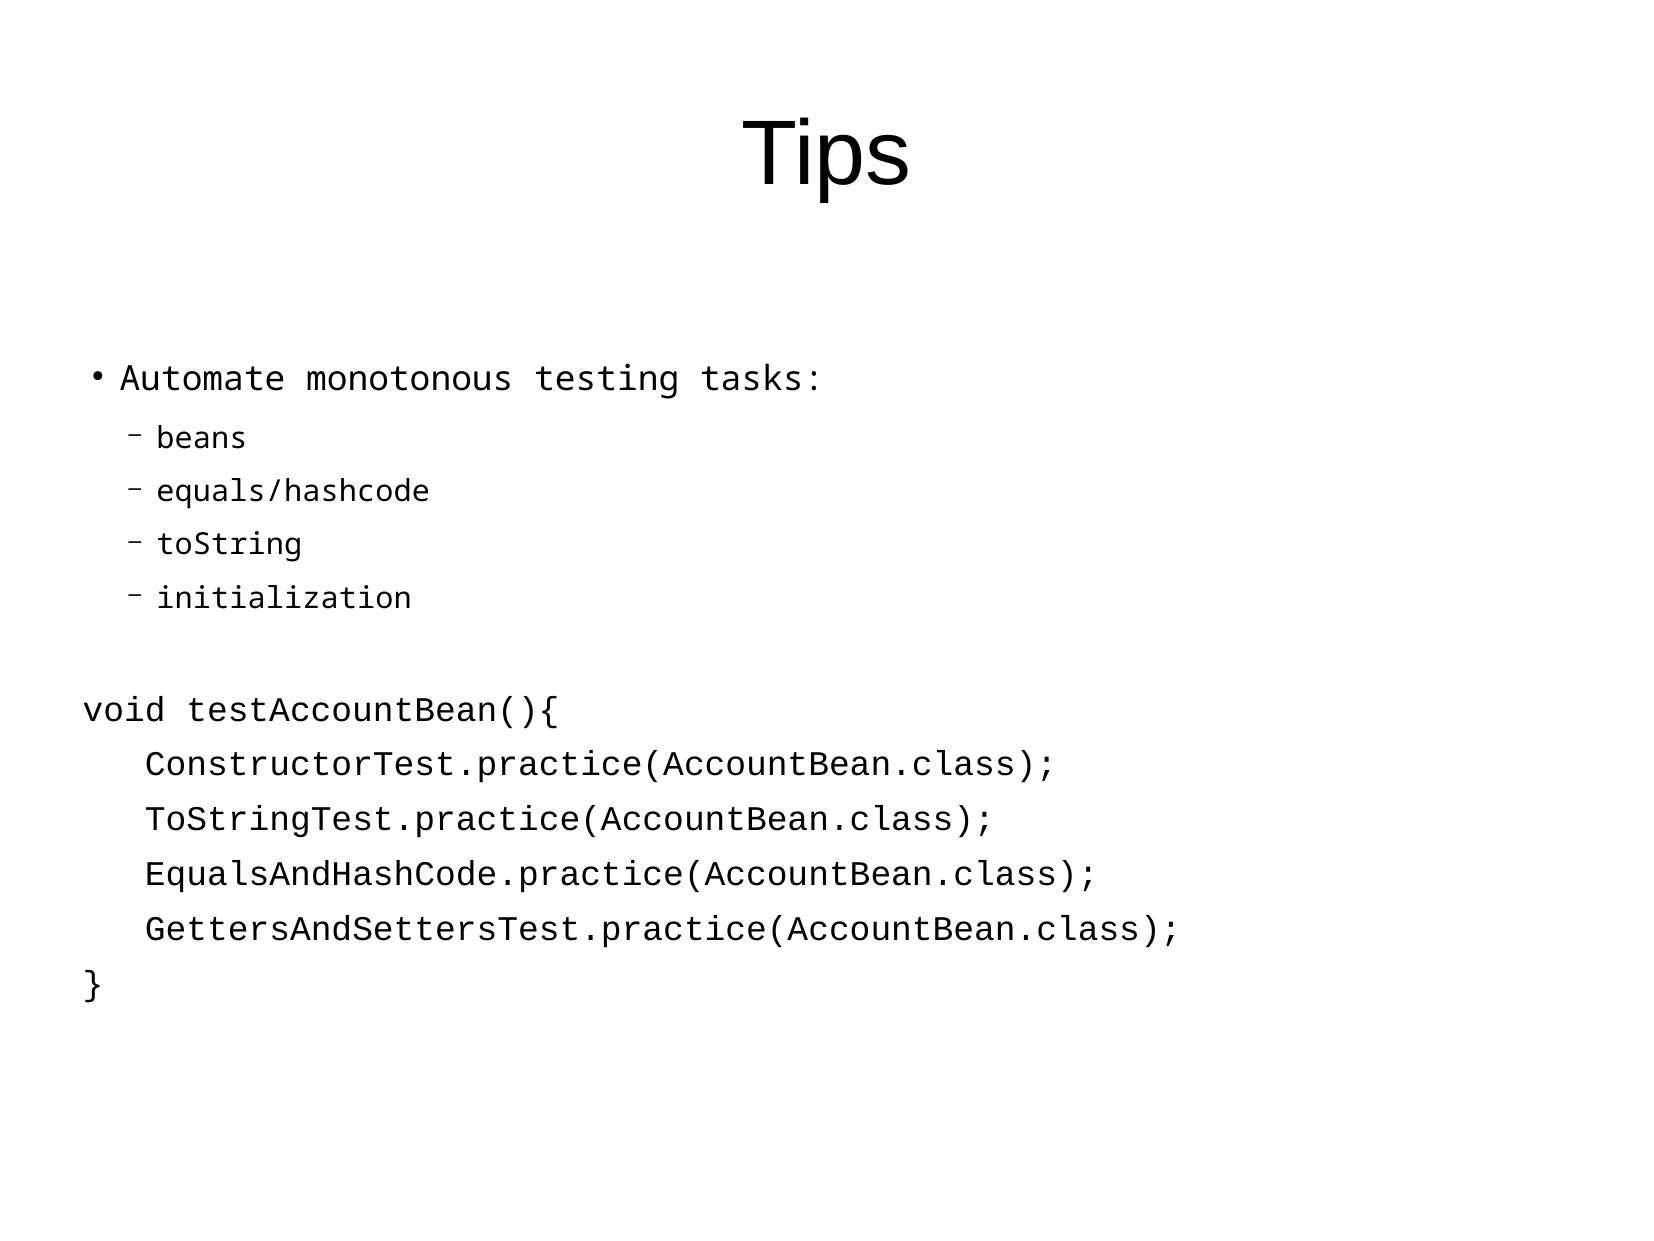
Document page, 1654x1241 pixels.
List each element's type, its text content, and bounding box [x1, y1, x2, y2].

list Automate monotonous testing tasks: beans equals/hashcode toString initialization void testAccountBean(){ ConstructorTest.practice(AccountBean.class); ToStringTest.practice(AccountBean.class); EqualsAndHashCode.practice(AccountBean.class); GettersAndSettersTest.practice(AccountBean.class); } [82, 290, 1571, 1010]
title Tips [82, 49, 1571, 257]
